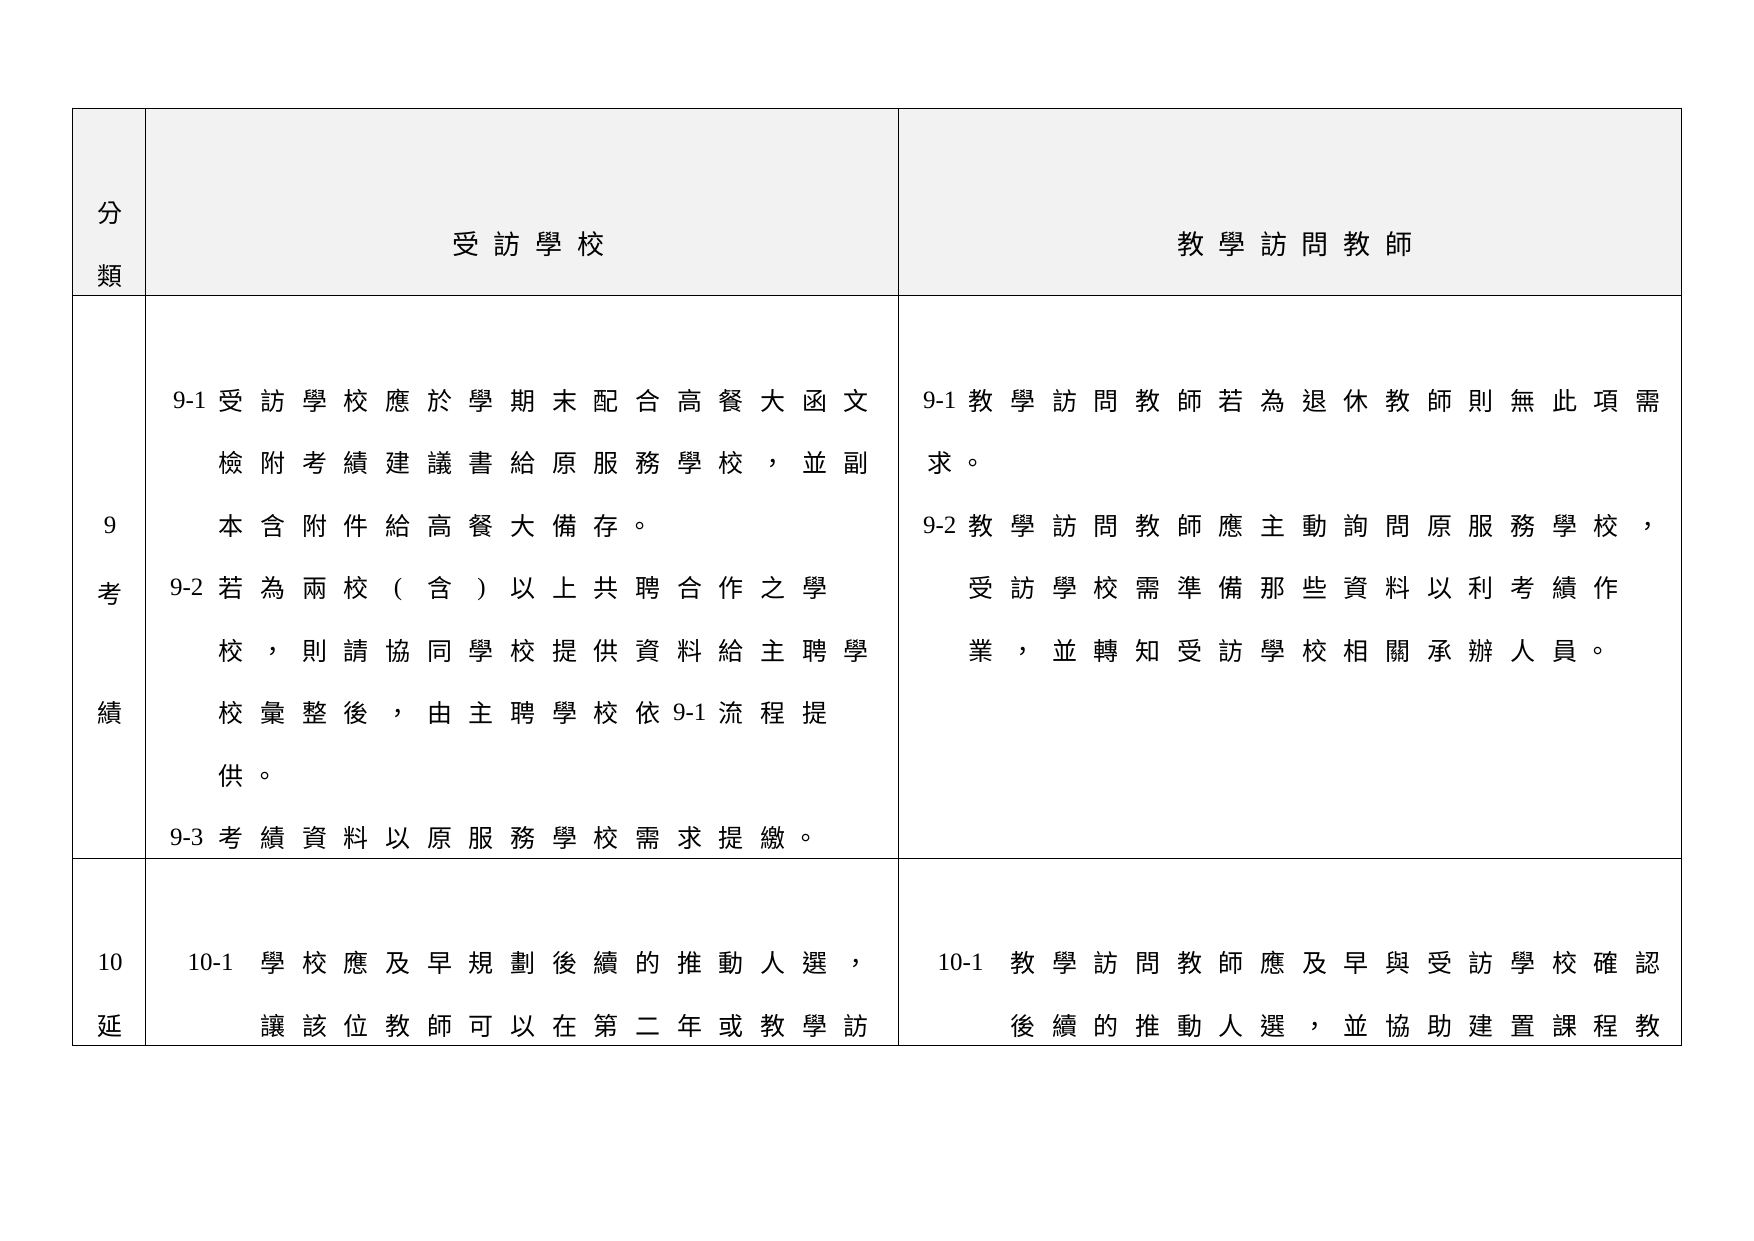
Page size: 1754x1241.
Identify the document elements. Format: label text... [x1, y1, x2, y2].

table_cell 9-1受訪學校應於學期末配合高餐大函文檢附考績建議書給原服務學校，並副本含附件給高餐大備存。 9-2 若為兩校(含)以上共聘合作之學校，則請協同學校提供資料給主聘學校彙整後，由主聘學校依9-1流程提供。 9-3 考績資料以原服務學校需求提繳。 [146, 296, 898, 857]
table_cell 9 考 績 [73, 296, 145, 857]
table_cell 10-1教學訪問教師應及早與受訪學校確認後續的推動人選，並協助建置課程教 [899, 859, 1681, 1045]
table_cell 9-1教學訪問教師若為退休教師則無此項需求。 9-2教學訪問教師應主動詢問原服務學校，受訪學校需準備那些資料以利考績作業，並轉知受訪學校相關承辦人員。 [899, 296, 1681, 857]
table_cell 10-1學校應及早規劃後續的推動人選，讓該位教師可以在第二年或教學訪 [146, 859, 898, 1045]
table_header 受訪學校 [146, 109, 898, 295]
table_header 教學訪問教師 [899, 109, 1681, 295]
table_cell 10 延 [73, 859, 145, 1045]
table_header 分類 [73, 109, 145, 295]
